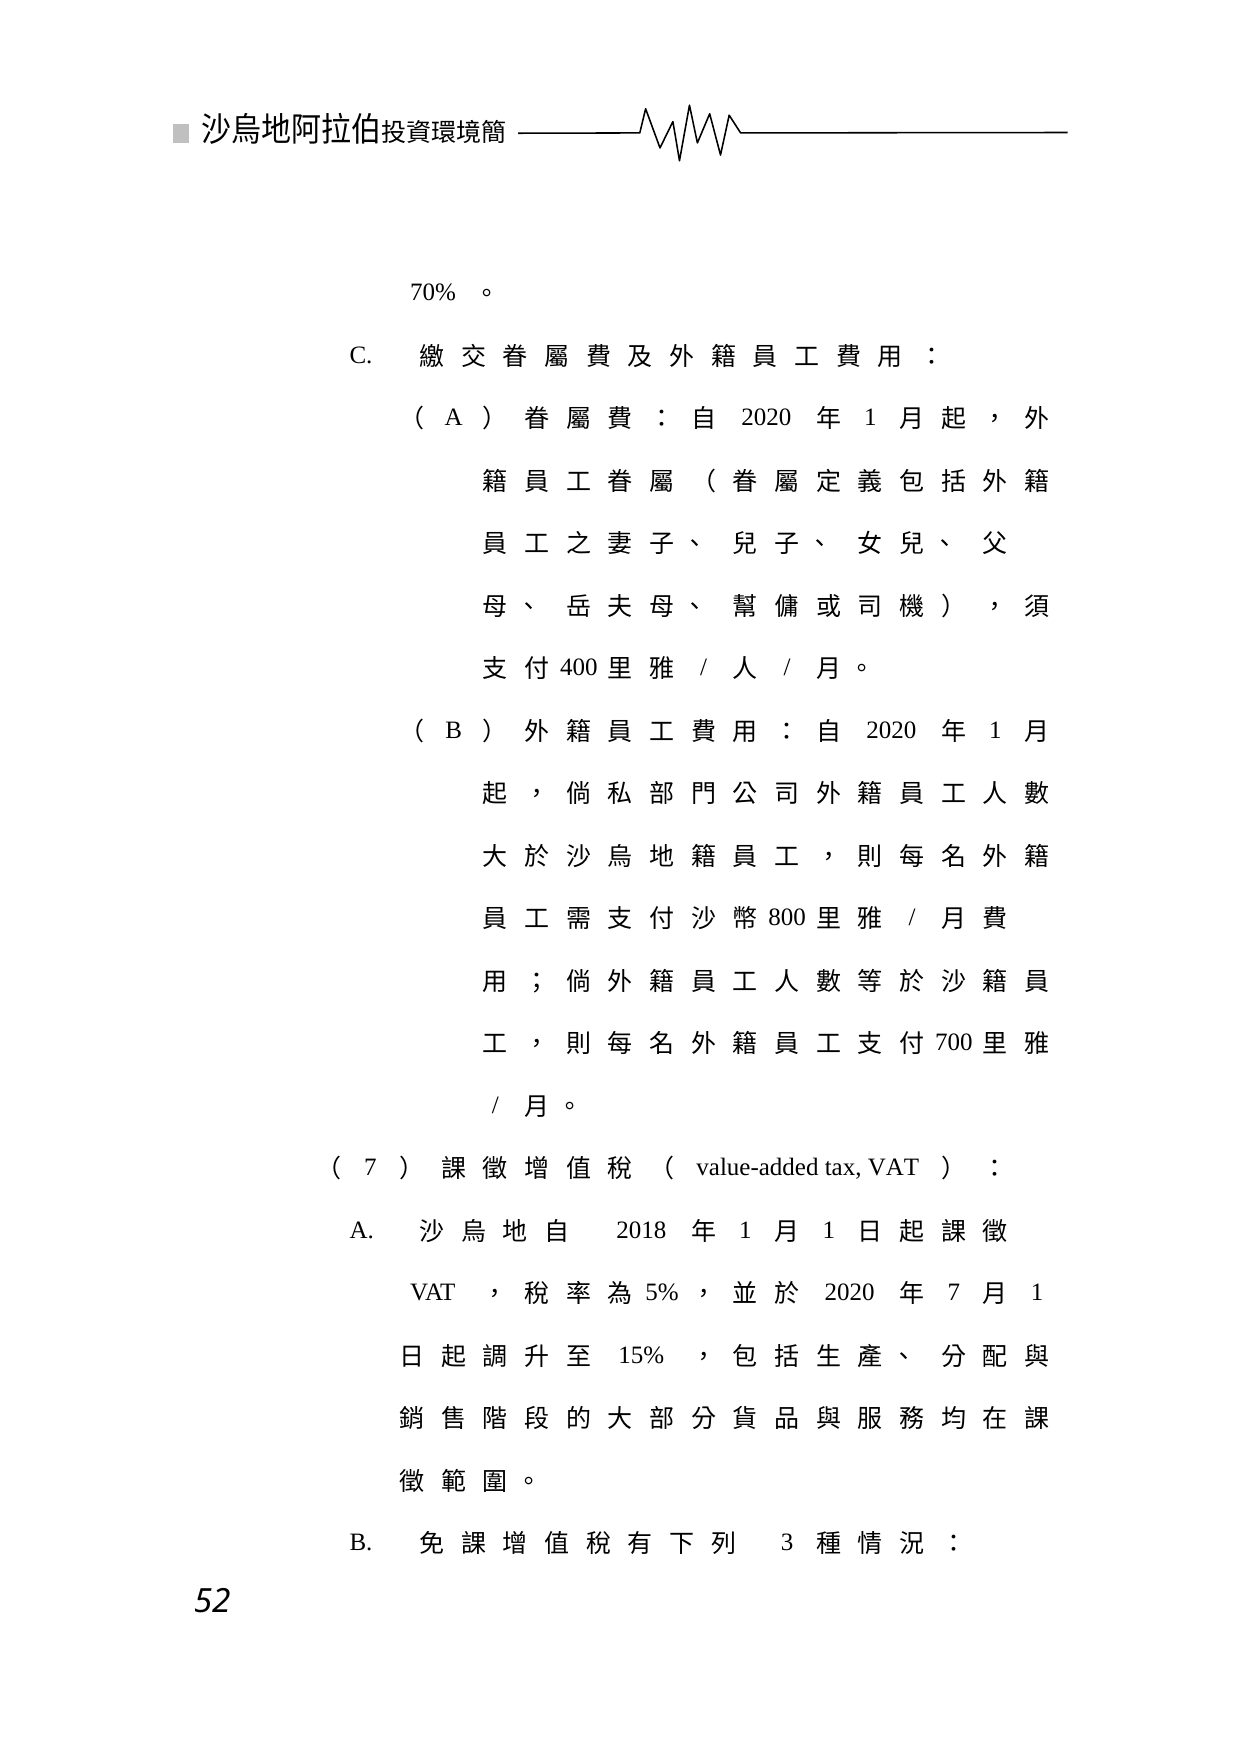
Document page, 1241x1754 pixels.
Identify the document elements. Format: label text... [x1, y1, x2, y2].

text 70%。 [330, 250, 1058, 313]
text （7）課徵增值稅（value-added tax, VAT）： [306, 1125, 1058, 1188]
text C. 繳交眷屬費及外籍員工費用： [330, 313, 1058, 375]
text B. 免課增值稅有下列3種情況： [330, 1500, 1058, 1563]
text （B）外籍員工費用：自2020年1月起，倘私部門公司外籍員工人數大於沙烏地籍員工，則每名外籍員工需支付沙幣800里雅/月費用；倘外籍員工人數等於沙籍員工，則每名外籍員工支付700里雅/月。 [367, 688, 1058, 1125]
text （A）眷屬費：自2020年1月起，外籍員工眷屬（眷屬定義包括外籍員工之妻子、兒子、女兒、父母、岳夫母、幫傭或司機），須支付400里雅/人/月。 [367, 375, 1058, 688]
text A. 沙烏地自2018年1月1日起課徵VAT，稅率為5%，並於2020年7月1日起調升至15%，包括生產、分配與銷售階段的大部分貨品與服務均在課徵範圍。 [330, 1188, 1058, 1500]
